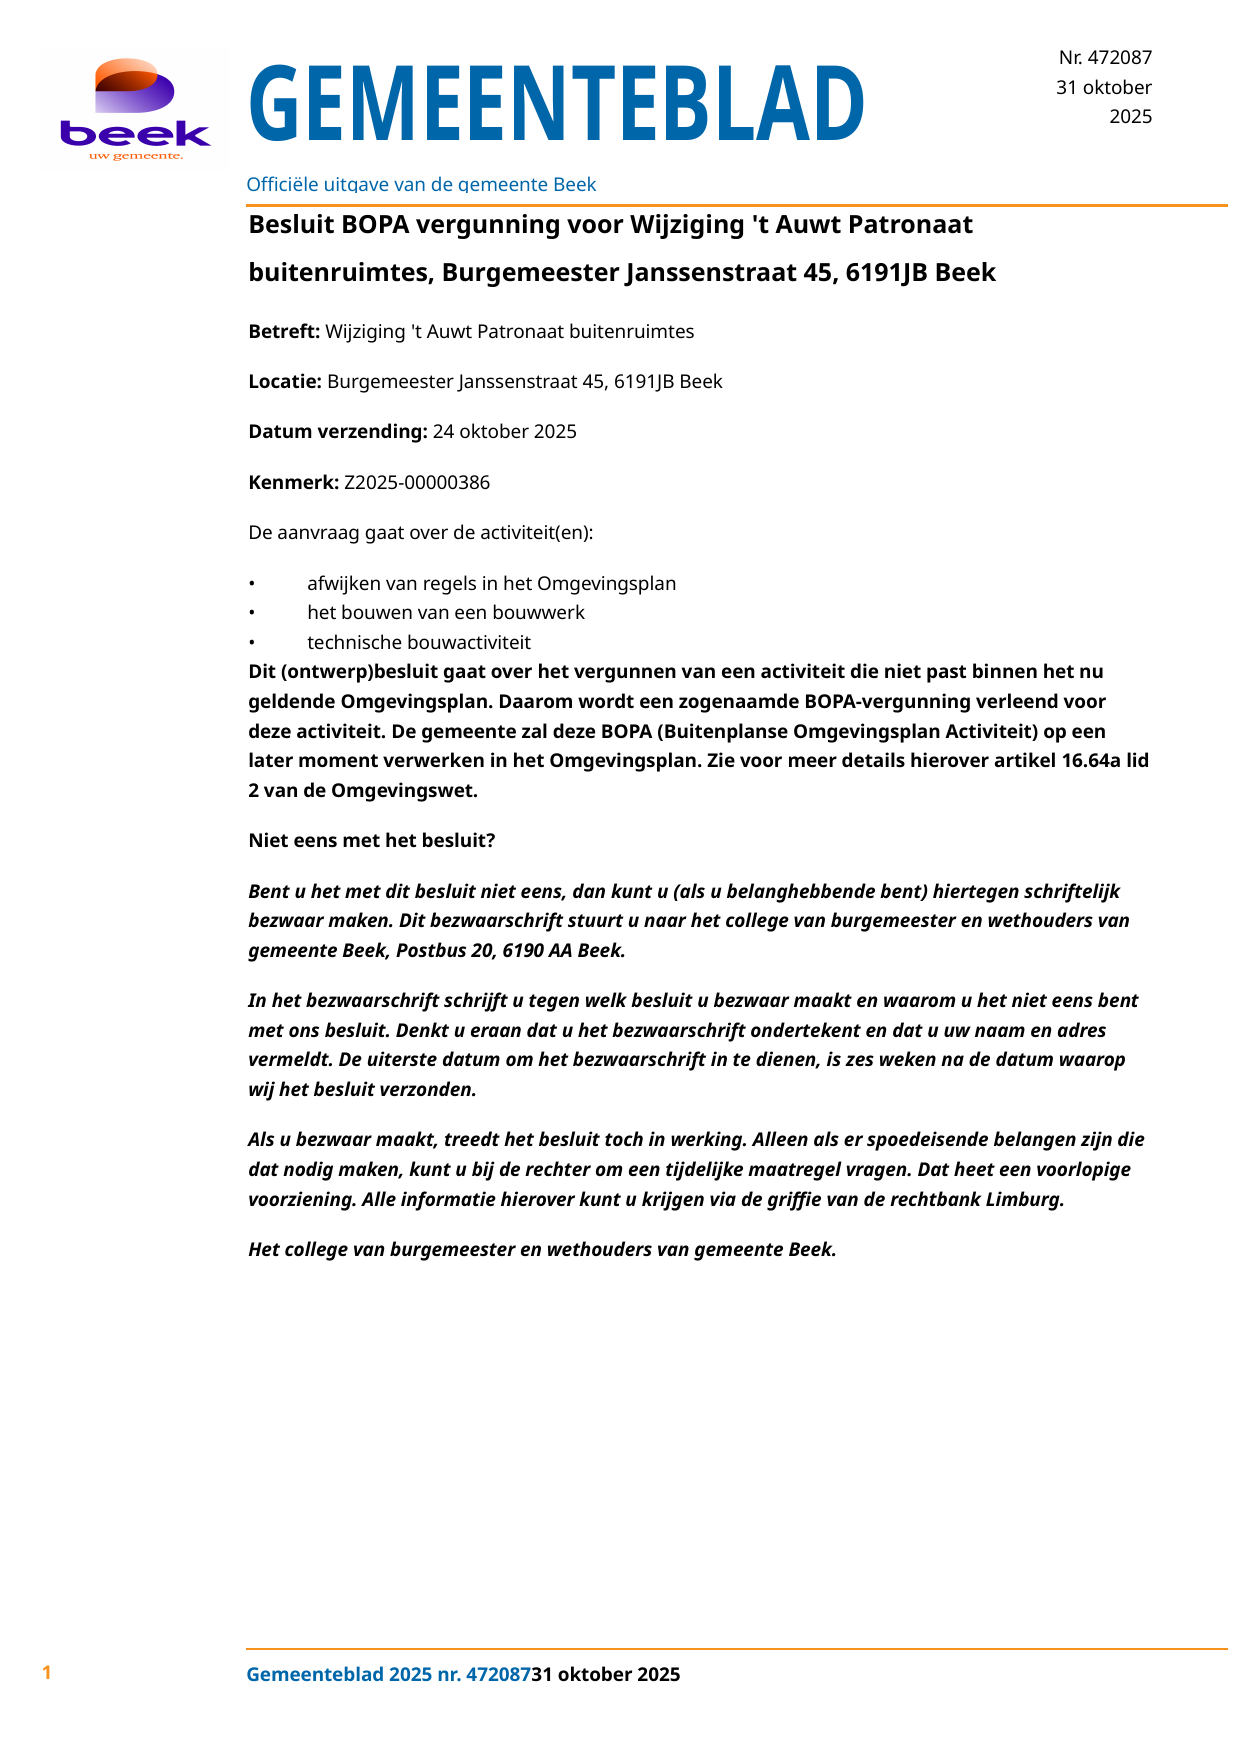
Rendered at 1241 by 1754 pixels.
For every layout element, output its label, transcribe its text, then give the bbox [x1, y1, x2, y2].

text Locatie: Burgemeester Janssenstraat 45, 6191JB Beek [248, 368, 1152, 394]
list afwijken van regels in het Omgevingsplan [248, 570, 1152, 596]
text De aanvraag gaat over de activiteit(en): [248, 519, 1152, 545]
text Het college van burgemeester en wethouders van gemeente Beek. [248, 1236, 1152, 1262]
text Niet eens met het besluit? [248, 827, 1152, 853]
list technische bouwactiviteit [248, 629, 1152, 655]
text Dit (ontwerp)besluit gaat over het vergunnen van een activiteit die niet past binnen het nu geldende Omgevingsplan. Daarom wordt een zogenaamde BOPA-vergunning verleend voor deze activiteit. De gemeente zal deze BOPA (Buitenplanse Omgevingsplan Activiteit) op een later moment verwerken in het Omgevingsplan. Zie voor meer details hierover artikel 16.64a lid 2 van de Omgevingswet. [248, 659, 1152, 803]
text Betreft: Wijziging 't Auwt Patronaat buitenruimtes [248, 318, 1152, 344]
text Als u bezwaar maakt, treedt het besluit toch in werking. Alleen als er spoedeisende belangen zijn die dat nodig maken, kunt u bij de rechter om een tijdelijke maatregel vragen. Dat heet een voorlopige voorziening. Alle informatie hierover kunt u krijgen via de griffie van de rechtbank Limburg. [248, 1127, 1152, 1212]
list het bouwen van een bouwwerk [248, 599, 1152, 625]
text In het bezwaarschrift schrijft u tegen welk besluit u bezwaar maakt en waarom u het niet eens bent met ons besluit. Denkt u eraan dat u het bezwaarschrift ondertekent en dat u uw naam en adres vermeldt. De uiterste datum om het bezwaarschrift in te dienen, is zes weken na de datum waarop wij het besluit verzonden. [248, 987, 1152, 1102]
text Datum verzending: 24 oktober 2025 [248, 419, 1152, 444]
text Besluit BOPA vergunning voor Wijziging 't Auwt Patronaat buitenruimtes, Burgemeester Janssenstraat 45, 6191JB Beek [248, 207, 1152, 288]
text Kenmerk: Z2025-00000386 [248, 469, 1152, 495]
picture [41, 47, 231, 172]
text Bent u het met dit besluit niet eens, dan kunt u (als u belanghebbende bent) hiertegen schriftelijk bezwaar maken. Dit bezwaarschrift stuurt u naar het college van burgemeester en wethouders van gemeente Beek, Postbus 20, 6190 AA Beek. [248, 878, 1152, 963]
